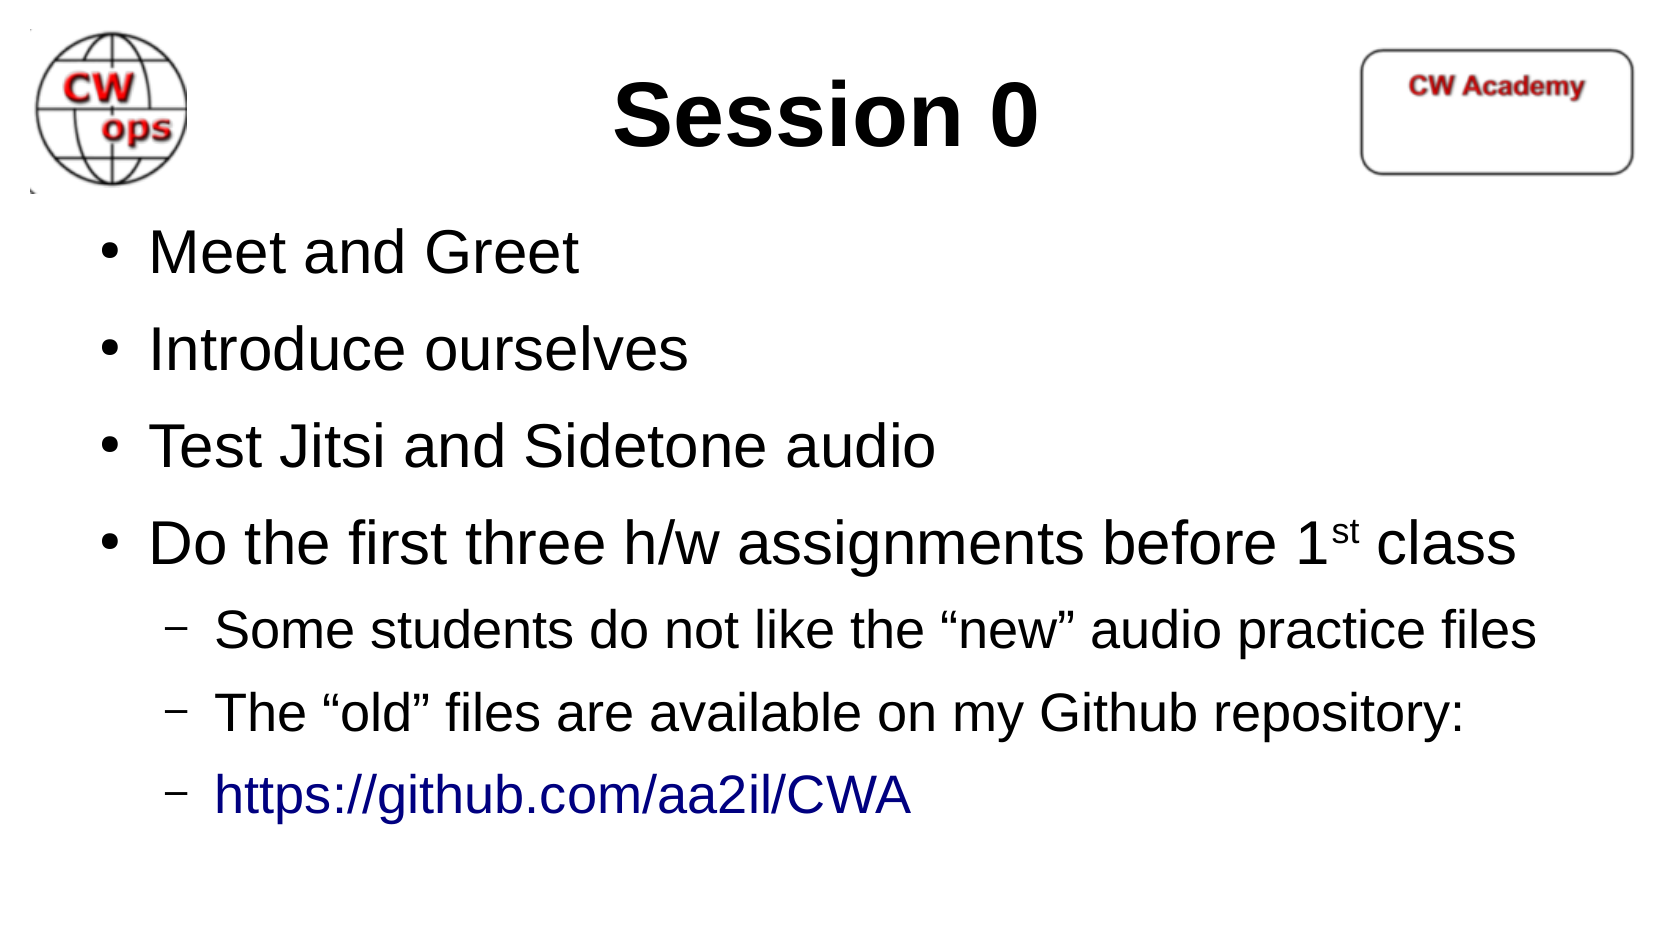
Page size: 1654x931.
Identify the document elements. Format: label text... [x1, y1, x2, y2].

picture [30, 29, 187, 194]
list Meet and Greet Introduce ourselves Test Jitsi and Sidetone audio Do the first three h/w assignments before 1st class Some students do not like the “new” audio practice files The “old” files are available on my Github repository: https://github.com/aa2il/CWA [82, 217, 1571, 871]
picture [1571, 37, 1640, 186]
title Session 0 [82, 37, 1571, 193]
